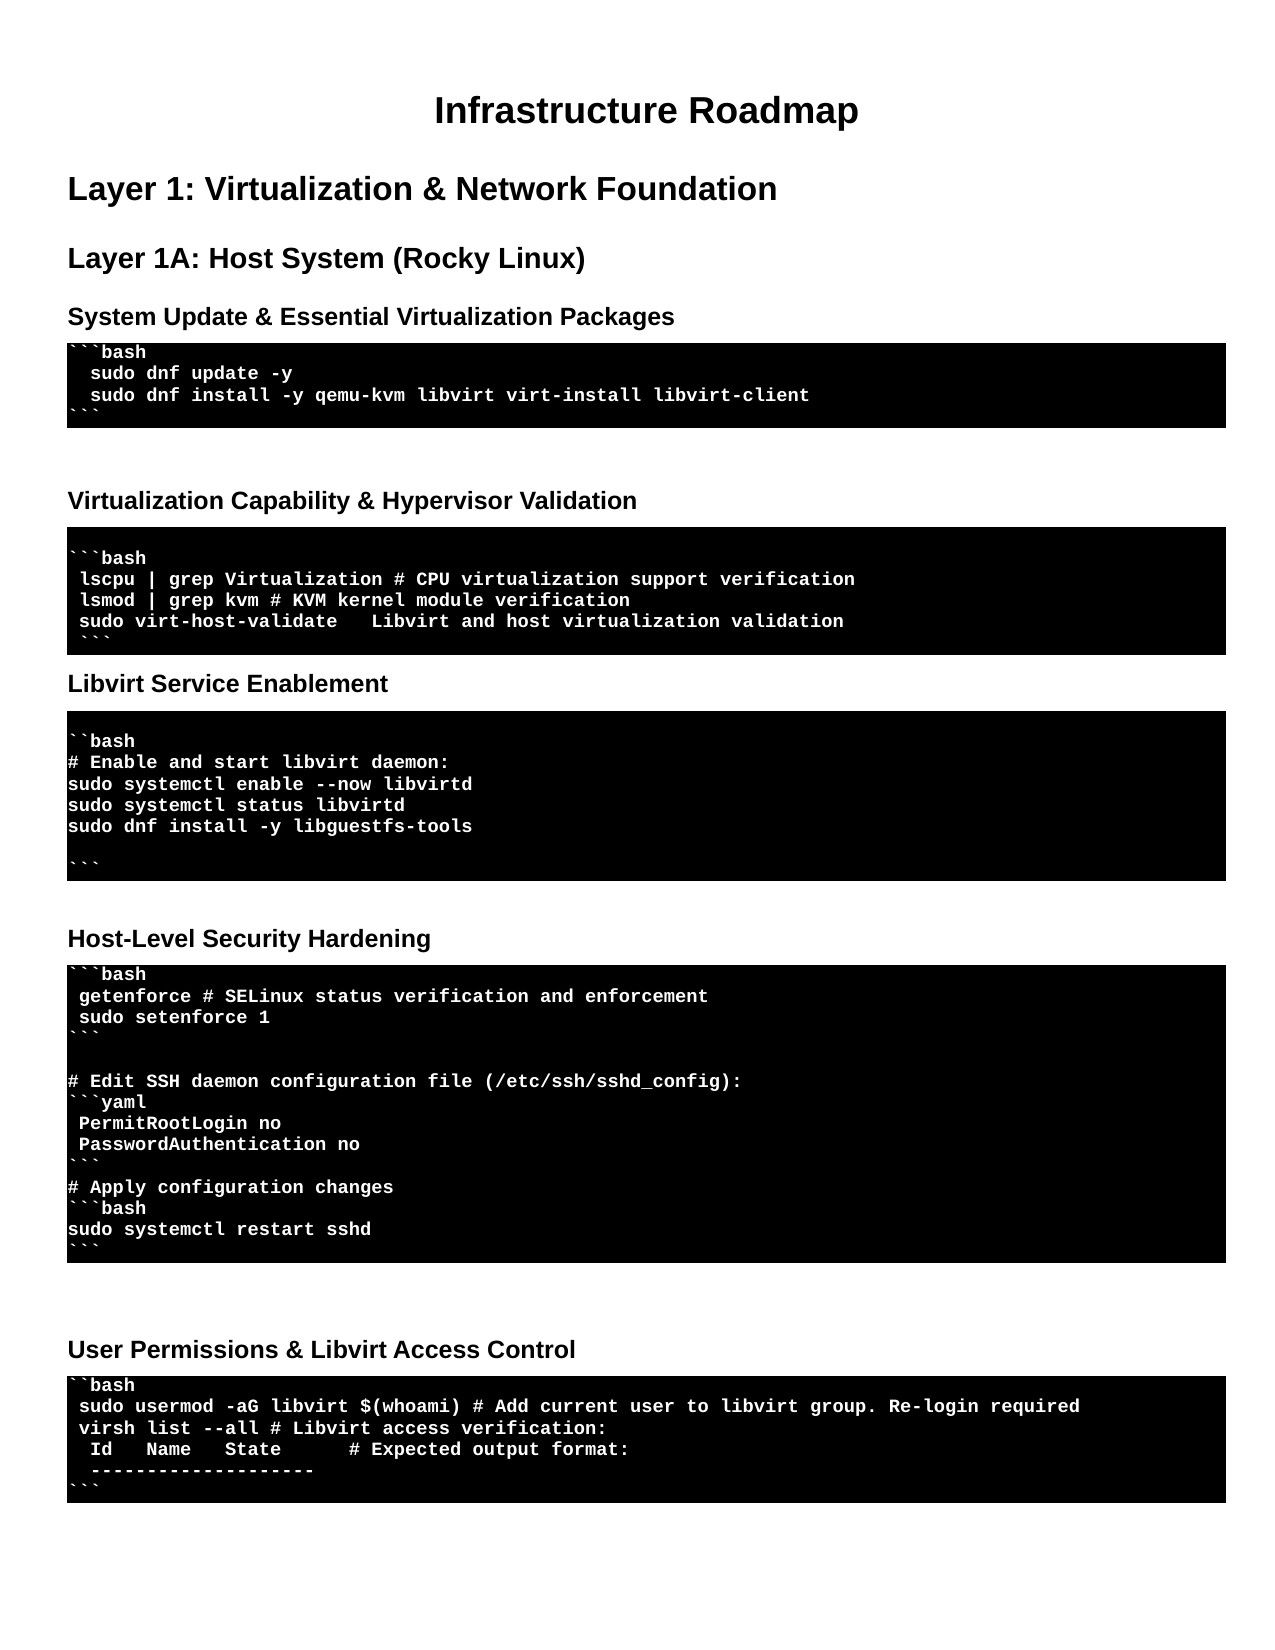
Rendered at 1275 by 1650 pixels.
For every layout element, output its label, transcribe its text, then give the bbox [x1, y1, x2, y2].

text -------------------- [67, 1461, 1226, 1482]
text sudo systemctl enable --now libvirtd [67, 774, 1226, 796]
text ``` [67, 1241, 1226, 1263]
text ``bash [67, 1376, 1226, 1397]
text ``` [67, 859, 1226, 881]
text # Edit SSH daemon configuration file (/etc/ssh/sshd_config): [67, 1071, 1226, 1093]
text ```bash [67, 343, 1226, 364]
subtitle Layer 1: Virtualization & Network Foundation [67, 169, 1226, 208]
subtitle System Update & Essential Virtualization Packages [67, 302, 1226, 330]
text ``bash [67, 732, 1226, 753]
subtitle Infrastructure Roadmap [67, 88, 1226, 132]
text ```yaml PermitRootLogin no PasswordAuthentication no ``` [67, 1093, 1226, 1178]
text ```bash [67, 1199, 1226, 1220]
text sudo systemctl restart sshd [67, 1220, 1226, 1241]
text # Enable and start libvirt daemon: [67, 753, 1226, 774]
text sudo usermod -aG libvirt $(whoami) # Add current user to libvirt group. Re-login required virsh list --all # Libvirt access verification: [67, 1397, 1226, 1440]
subtitle Layer 1A: Host System (Rocky Linux) [67, 241, 1226, 274]
subtitle Host-Level Security Hardening [67, 924, 1226, 953]
text ``` [67, 407, 1226, 428]
text sudo dnf install -y qemu-kvm libvirt virt-install libvirt-client [67, 385, 1226, 407]
text sudo dnf update -y [67, 364, 1226, 385]
text ```bash getenforce # SELinux status verification and enforcement sudo setenforce 1 ``` [67, 965, 1226, 1050]
subtitle User Permissions & Libvirt Access Control [67, 1335, 1226, 1363]
text ``` [67, 1482, 1226, 1503]
subtitle Virtualization Capability & Hypervisor Validation [67, 486, 1226, 515]
text sudo systemctl status libvirtd [67, 796, 1226, 817]
subtitle Libvirt Service Enablement [67, 669, 1226, 698]
text ```bash lscpu | grep Virtualization # CPU virtualization support verification lsmod | grep kvm # KVM kernel module verification sudo virt-host-validate Libvirt and host virtualization validation ``` [67, 548, 1226, 655]
text # Apply configuration changes [67, 1178, 1226, 1199]
text Id Name State # Expected output format: [67, 1440, 1226, 1461]
text sudo dnf install -y libguestfs-tools [67, 817, 1226, 859]
